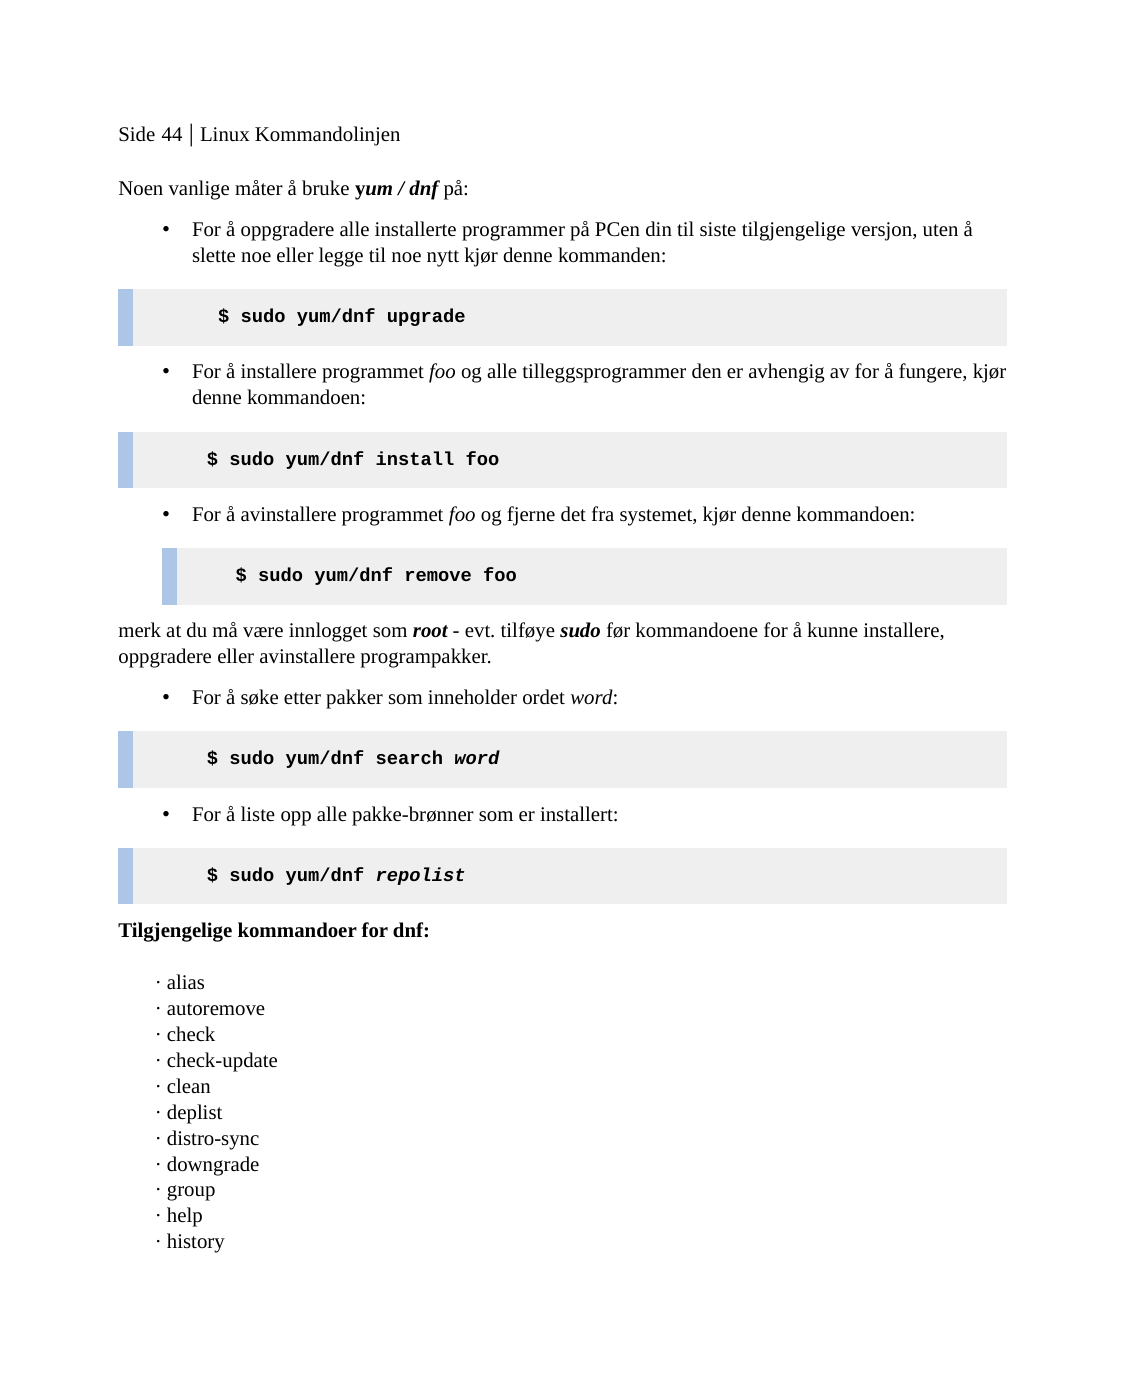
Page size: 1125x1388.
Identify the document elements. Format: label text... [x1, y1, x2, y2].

list For å liste opp alle pakke-brønner som er installert: [162, 801, 1007, 826]
text Tilgjengelige kommandoer for dnf: · alias · autoremove · check · check-update · clean · deplist · distro-sync · downgrade · group · help · history [118, 918, 1007, 1253]
list For å avinstallere programmet foo og fjerne det fra systemet, kjør denne kommandoen: [162, 502, 1007, 526]
text merk at du må være innlogget som root - evt. tilføye sudo før kommandoene for å kunne installere, oppgradere eller avinstallere programpakker. [118, 618, 1007, 668]
list $ sudo yum/dnf remove foo [177, 548, 1007, 605]
text $ sudo yum/dnf search word [133, 731, 1007, 788]
list For å oppgradere alle installerte programmer på PCen din til siste tilgjengelige versjon, uten å slette noe eller legge til noe nytt kjør denne kommanden: [162, 217, 1007, 267]
text $ sudo yum/dnf install foo [133, 432, 1007, 488]
list For å installere programmet foo og alle tilleggsprogrammer den er avhengig av for å fungere, kjør denne kommandoen: [162, 359, 1007, 409]
text Noen vanlige måter å bruke yum / dnf på: [118, 176, 1007, 200]
list For å søke etter pakker som inneholder ordet word: [162, 685, 1007, 709]
text $ sudo yum/dnf repolist [133, 848, 1007, 904]
text $ sudo yum/dnf upgrade [133, 289, 1007, 346]
